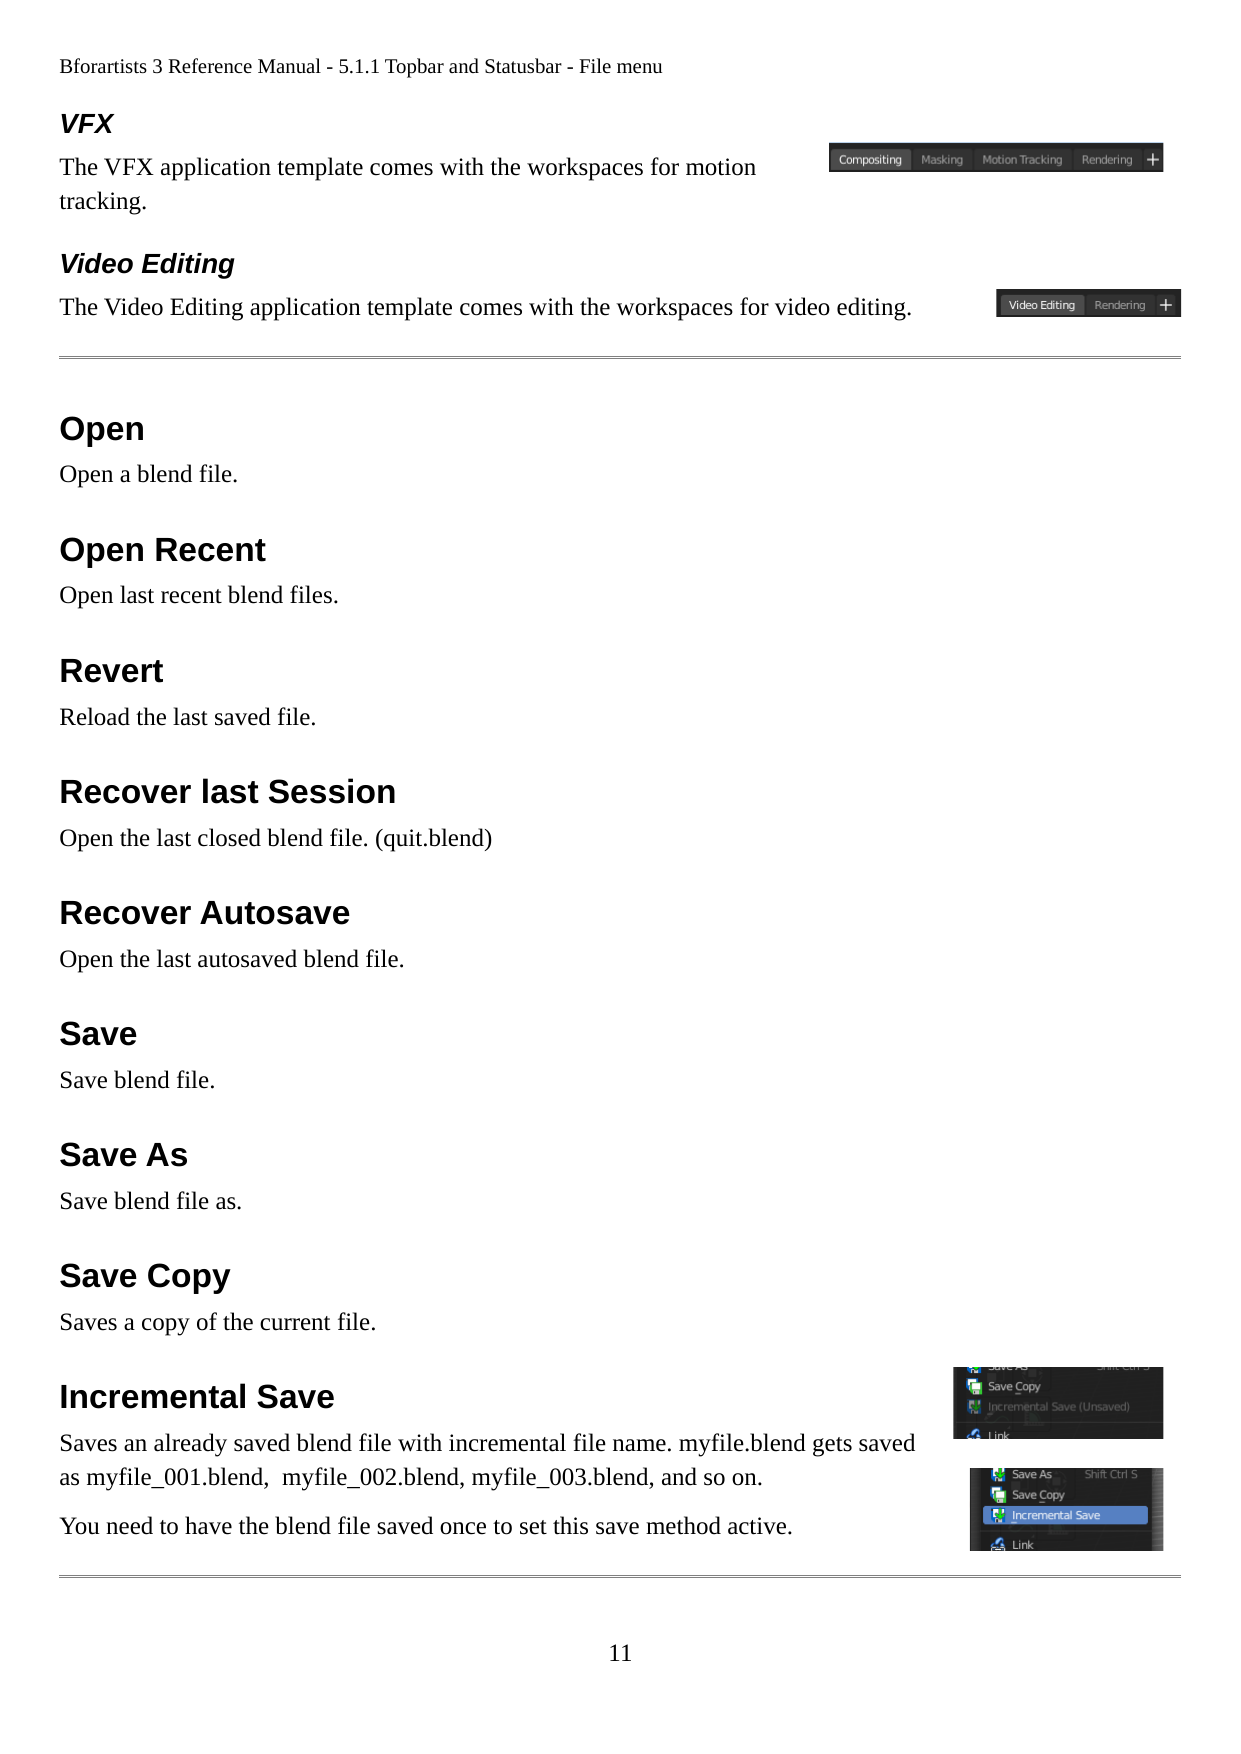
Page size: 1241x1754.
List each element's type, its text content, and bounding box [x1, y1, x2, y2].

text Saves a copy of the current file. [59, 1307, 1181, 1336]
text You need to have the blend file saved once to set this save method active. [59, 1511, 969, 1540]
text Open last recent blend files. [59, 581, 1181, 609]
subtitle Open Recent [59, 529, 1181, 568]
text Reload the last saved file. [59, 702, 1181, 730]
subtitle [1164, 1377, 1181, 1415]
subtitle Open [59, 408, 1181, 447]
text The Video Editing application template comes with the workspaces for video editing. [59, 292, 1181, 321]
text The VFX application template comes with the workspaces for motion tracking. [59, 152, 1181, 215]
picture [969, 1468, 1164, 1551]
picture [996, 289, 1182, 317]
subtitle VFX [59, 107, 1181, 139]
subtitle Recover last Session [59, 771, 1181, 810]
text Save blend file. [59, 1065, 1181, 1093]
text Open the last autosaved blend file. [59, 944, 1181, 972]
subtitle Save Copy [59, 1256, 1181, 1294]
text Saves an already saved blend file with incremental file name. myfile.blend gets saved as myfile_001.blend, myfile_002.blend, myfile_003.blend, and so on. [59, 1428, 1181, 1491]
subtitle Save As [59, 1134, 1181, 1173]
text Open the last closed blend file. (quit.blend) [59, 823, 1181, 851]
subtitle Revert [59, 650, 1181, 689]
subtitle Recover Autosave [59, 892, 1181, 931]
text Open a blend file. [59, 459, 1181, 488]
text Save blend file as. [59, 1186, 1181, 1214]
subtitle Save [59, 1013, 1181, 1052]
picture [829, 142, 1164, 172]
subtitle Incremental Save [59, 1377, 953, 1415]
picture [953, 1367, 1164, 1439]
subtitle Video Editing [59, 248, 1181, 280]
